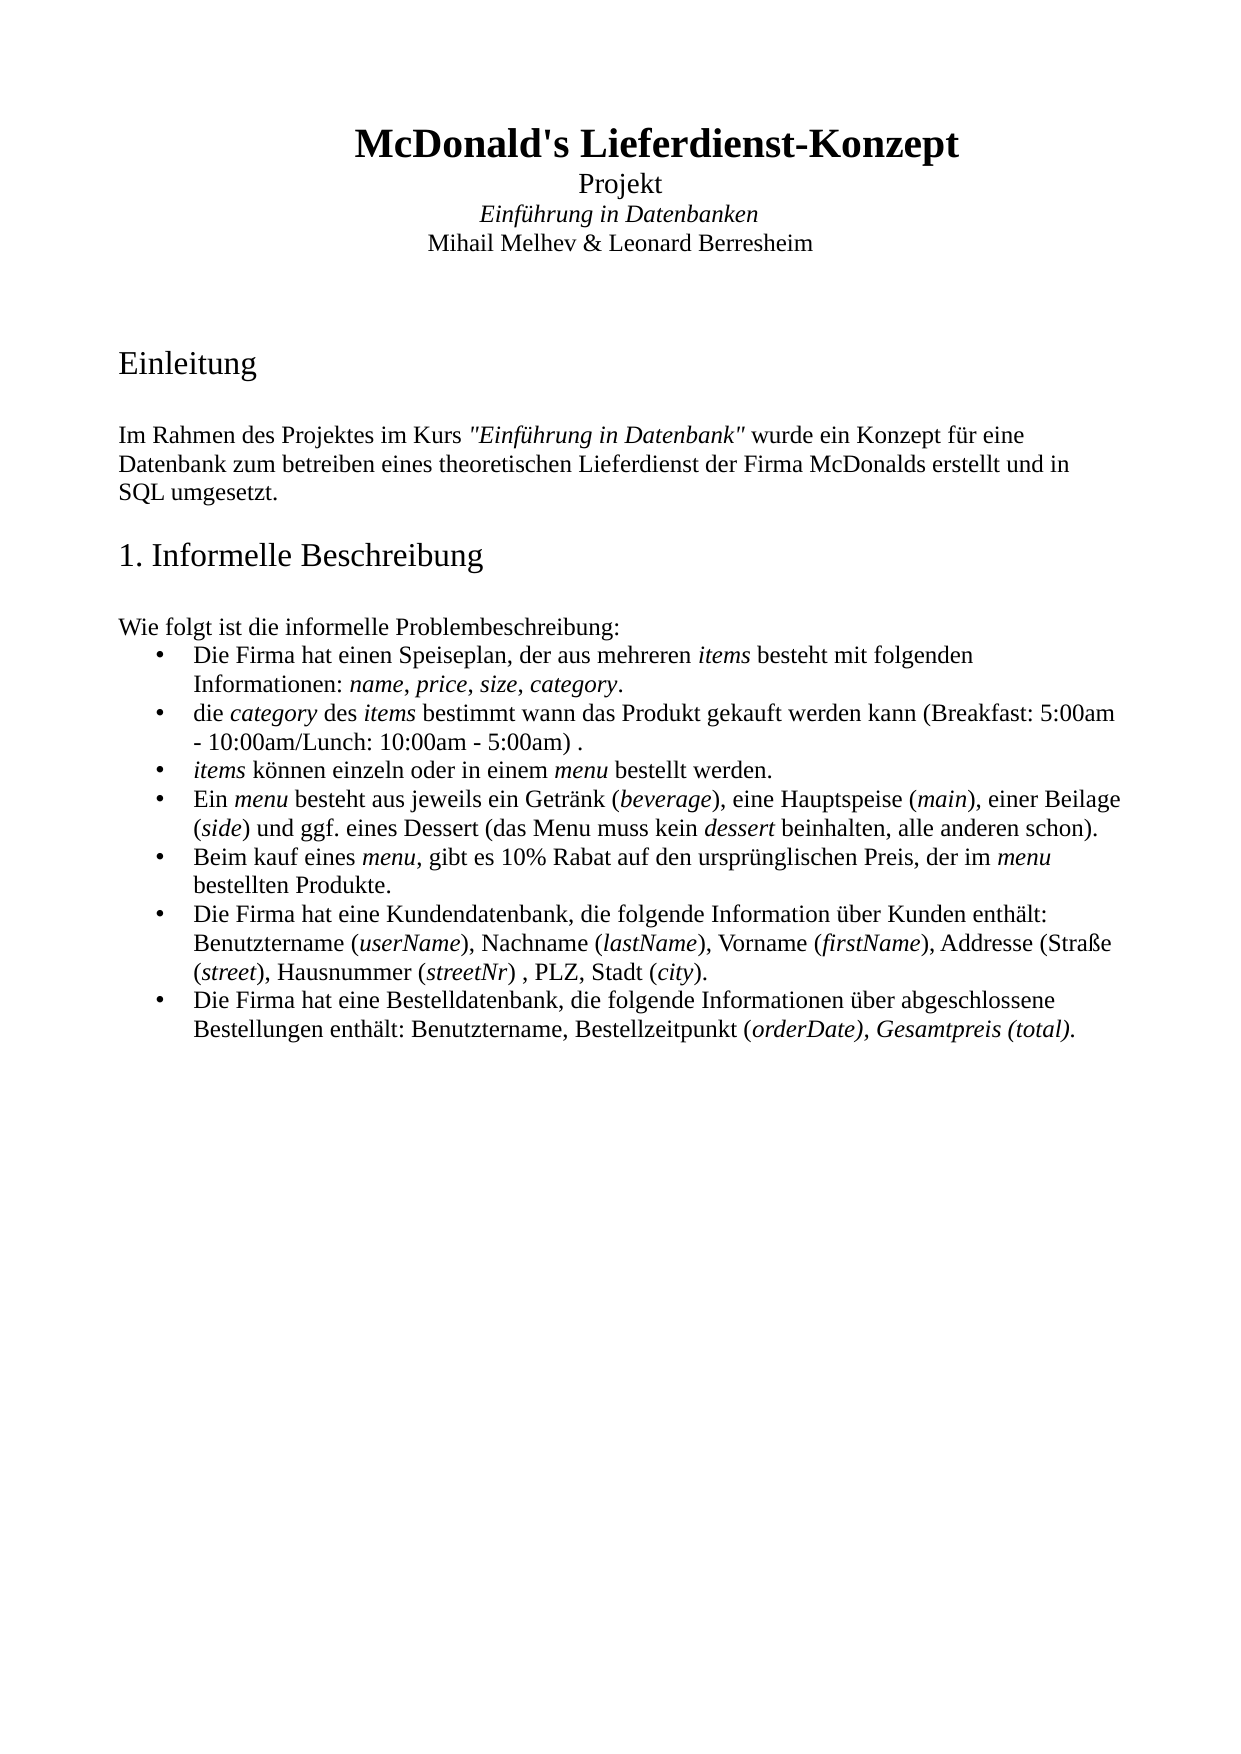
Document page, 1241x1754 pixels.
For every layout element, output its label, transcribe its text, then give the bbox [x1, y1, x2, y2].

text McDonald's Lieferdienst-Konzept [118, 118, 1122, 166]
list Die Firma hat eine Bestelldatenbank, die folgende Informationen über abgeschlossene Bestellungen enthält: Benutztername, Bestellzeitpunkt (orderDate), Gesamtpreis (total). [156, 985, 1122, 1043]
text Im Rahmen des Projektes im Kurs "Einführung in Datenbank" wurde ein Konzept für eine Datenbank zum betreiben eines theoretischen Lieferdienst der Firma McDonalds erstellt und in SQL umgesetzt. [118, 420, 1122, 506]
list die category des items bestimmt wann das Produkt gekauft werden kann (Breakfast: 5:00am - 10:00am/Lunch: 10:00am - 5:00am) . [156, 698, 1122, 755]
text Projekt [118, 166, 1122, 199]
list Ein menu besteht aus jeweils ein Getränk (beverage), eine Hauptspeise (main), einer Beilage (side) und ggf. eines Dessert (das Menu muss kein dessert beinhalten, alle anderen schon). [156, 784, 1122, 842]
list Beim kauf eines menu, gibt es 10% Rabat auf den ursprünglischen Preis, der im menu bestellten Produkte. [156, 842, 1122, 899]
text Einführung in Datenbanken [118, 199, 1122, 228]
list Die Firma hat einen Speiseplan, der aus mehreren items besteht mit folgenden Informationen: name, price, size, category. [156, 640, 1122, 698]
list Die Firma hat eine Kundendatenbank, die folgende Information über Kunden enthält: Benutztername (userName), Nachname (lastName), Vorname (firstName), Addresse (Straße (street), Hausnummer (streetNr) , PLZ, Stadt (city). [156, 899, 1122, 985]
text 1. Informelle Beschreibung [118, 535, 1122, 573]
text Mihail Melhev & Leonard Berresheim [118, 228, 1122, 257]
text Wie folgt ist die informelle Problembeschreibung: [118, 612, 1122, 640]
text Einleitung [118, 343, 1122, 382]
list items können einzeln oder in einem menu bestellt werden. [156, 755, 1122, 784]
